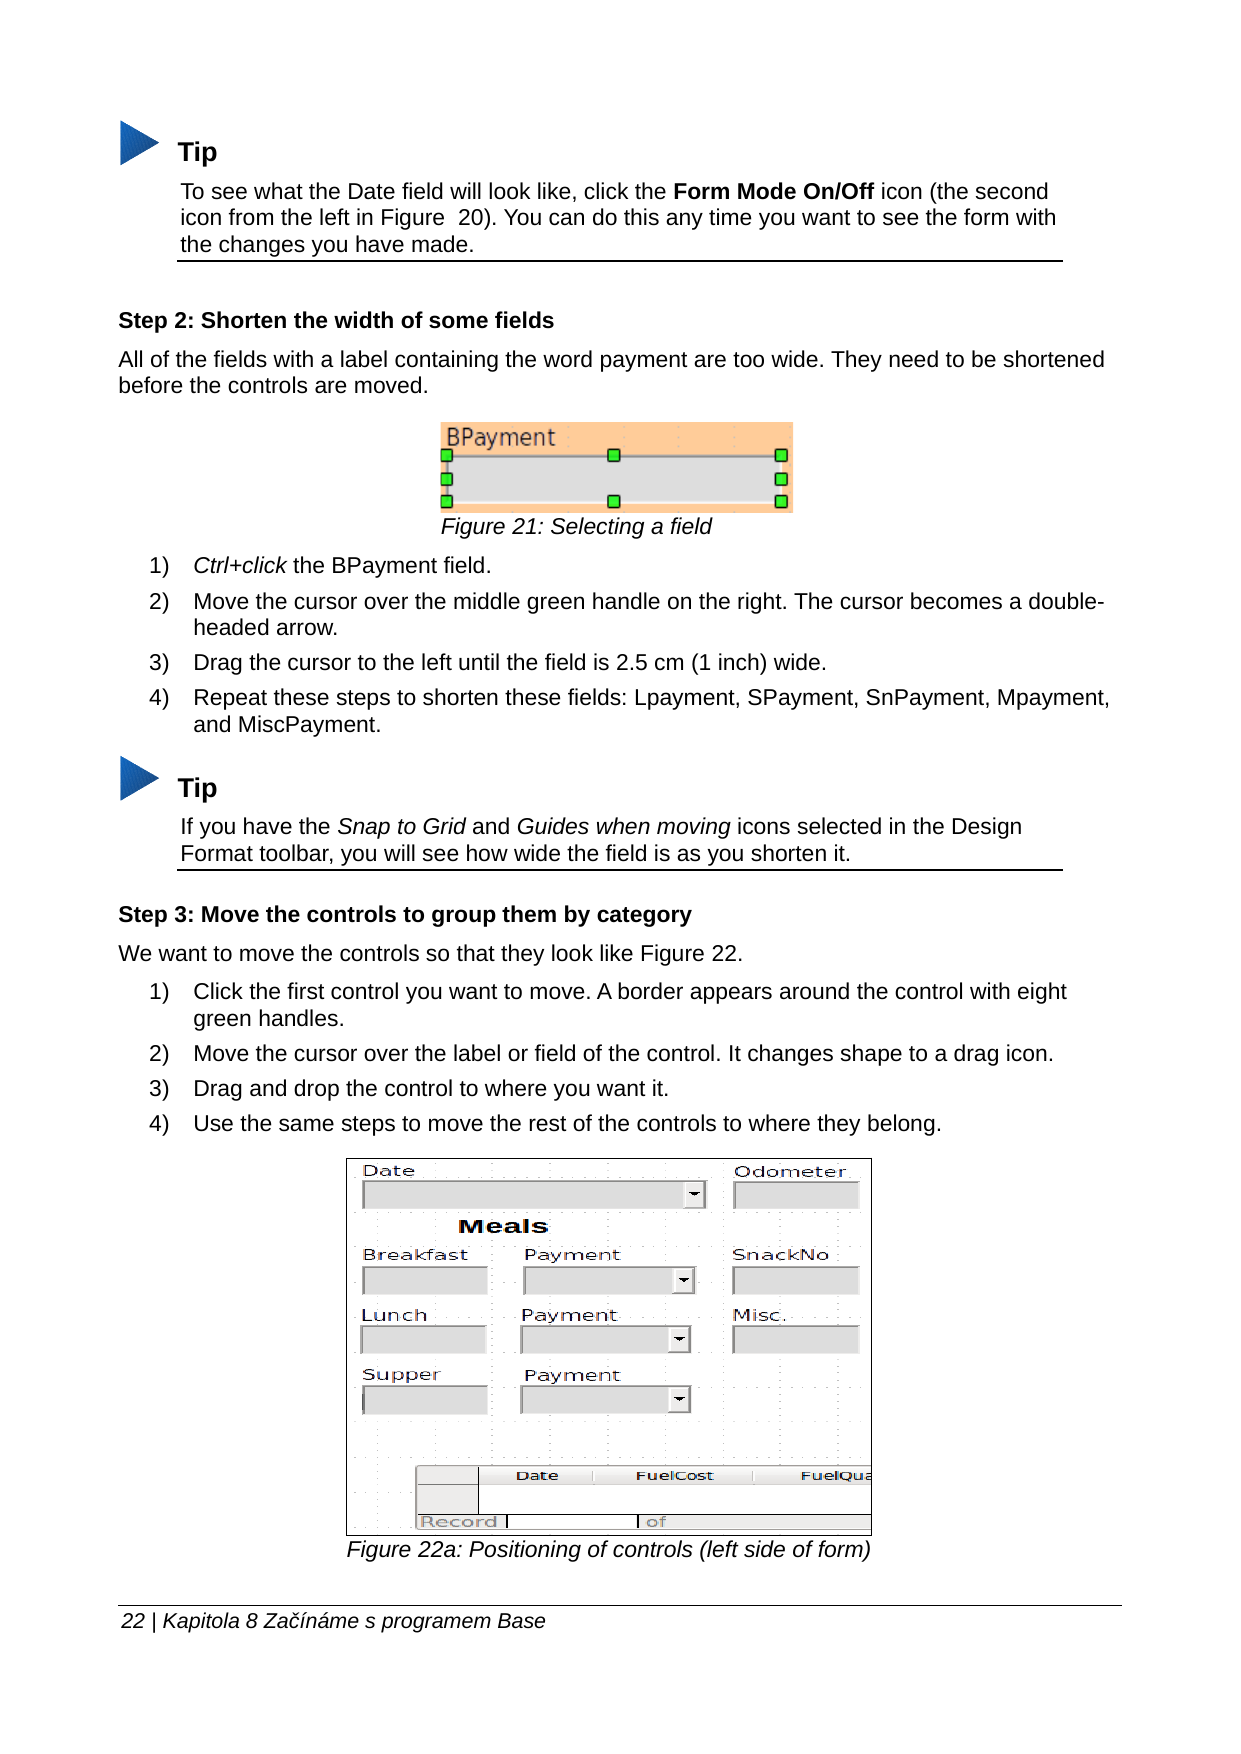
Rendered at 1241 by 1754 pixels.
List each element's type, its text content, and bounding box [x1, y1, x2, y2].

picture [347, 1159, 871, 1535]
text To see what the Date field will look like, click the Form Mode On/Off icon (the second icon from the left in Figure 20). You can do this any time you want to see the form with the changes you have made. [177, 175, 1063, 260]
text If you have the Snap to Grid and Guides when moving icons selected in the Design Format toolbar, you will see how wide the field is as you shorten it. [177, 810, 1063, 869]
text Figure 22a: Positioning of controls (left side of form) [346, 1536, 894, 1562]
subtitle Tip [118, 753, 1122, 803]
text Step 3: Move the controls to group them by category [118, 901, 1122, 927]
list Repeat these steps to shorten these fields: Lpayment, SPayment, SnPayment, Mpayment, and MiscPayment. [169, 684, 1122, 737]
text Step 2: Shorten the width of some fields [118, 307, 1122, 333]
list Drag and drop the control to where you want it. [169, 1075, 1122, 1101]
list Drag the cursor to the left until the field is 2.5 cm (1 inch) wide. [169, 649, 1122, 676]
subtitle Tip [118, 118, 1122, 167]
list Click the first control you want to move. A border appears around the control with eight green handles. [169, 978, 1122, 1031]
picture [440, 422, 794, 513]
list Use the same steps to move the rest of the controls to where they belong. [169, 1110, 1122, 1137]
list Move the cursor over the middle green handle on the right. The cursor becomes a double-headed arrow. [169, 588, 1122, 640]
list Ctrl+click the BPayment field. [169, 552, 1122, 579]
text All of the fields with a label containing the word payment are too wide. They need to be shortened before the controls are moved. [118, 346, 1122, 398]
text Figure 21: Selecting a field [441, 513, 799, 539]
list Move the cursor over the label or field of the control. It changes shape to a drag icon. [169, 1040, 1122, 1066]
text We want to move the controls so that they look like Figure 22. [118, 939, 1122, 966]
